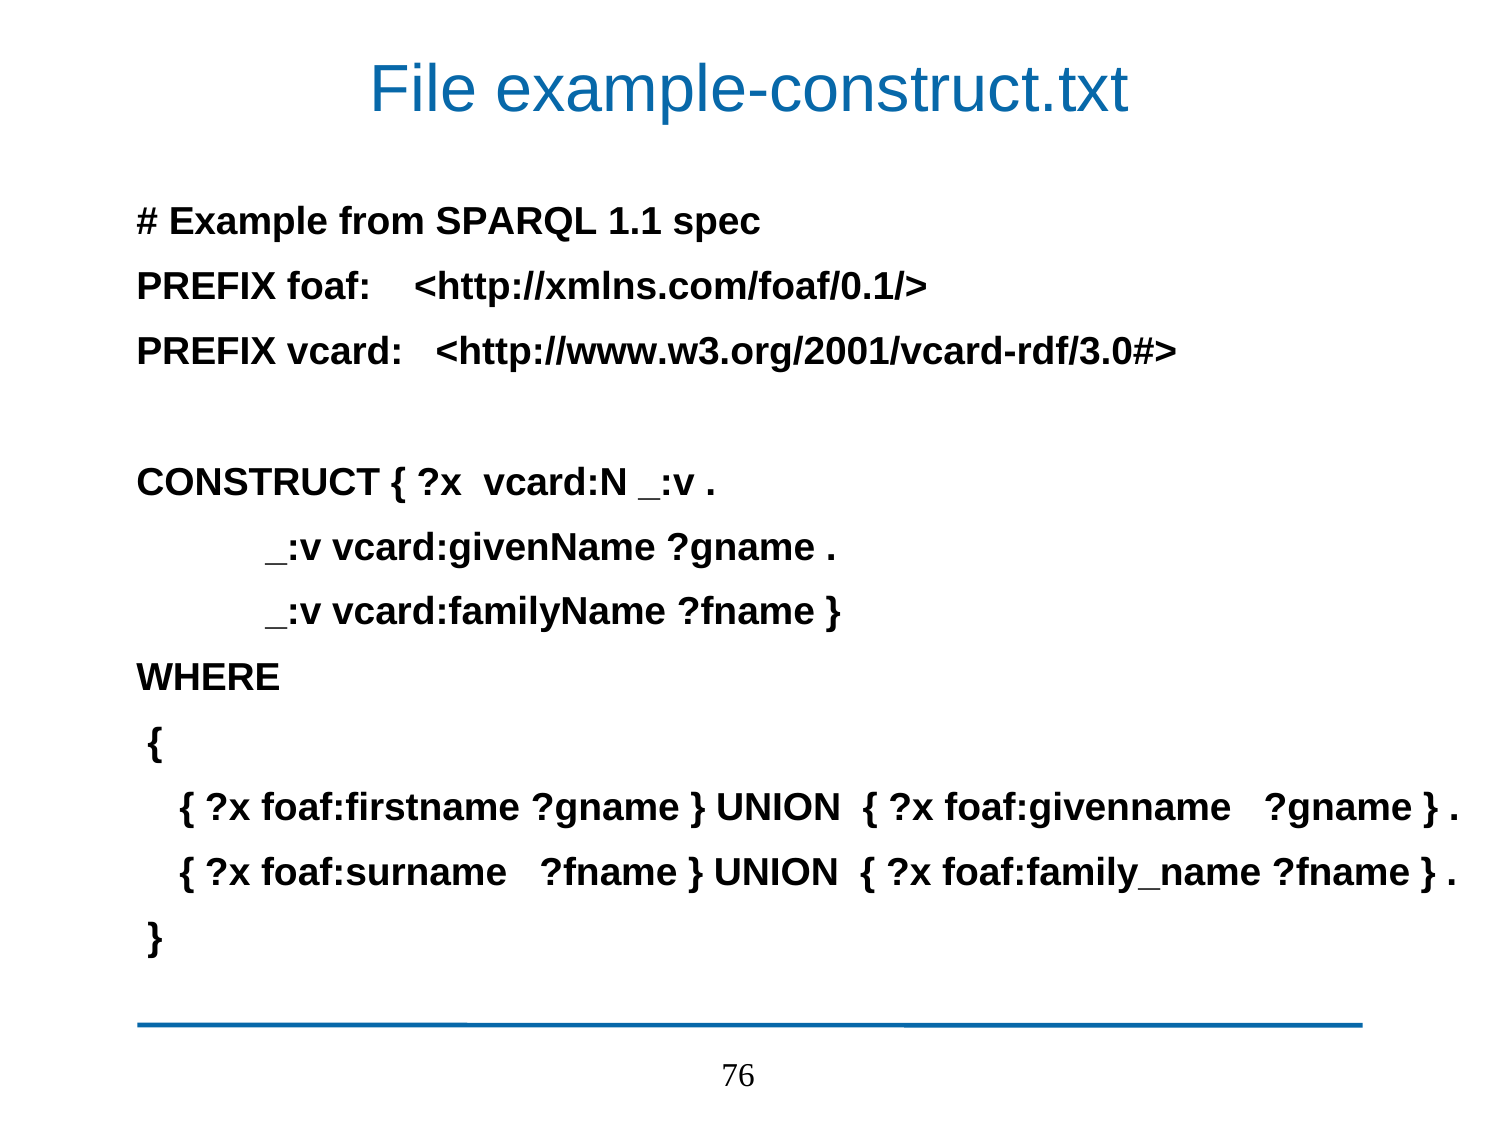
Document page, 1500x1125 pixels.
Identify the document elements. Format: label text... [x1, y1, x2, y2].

title File example-construct.txt [0, 6, 1500, 149]
list # Example from SPARQL 1.1 spec PREFIX foaf: <http://xmlns.com/foaf/0.1/> PREFIX vcard: <http://www.w3.org/2001/vcard-rdf/3.0#> CONSTRUCT { ?x vcard:N _:v . _:v vcard:givenName ?gname . _:v vcard:familyName ?fname } WHERE { { ?x foaf:firstname ?gname } UNION { ?x foaf:givenname ?gname } . { ?x foaf:surname ?fname } UNION { ?x foaf:family_name ?fname } . } [115, 179, 1486, 1005]
